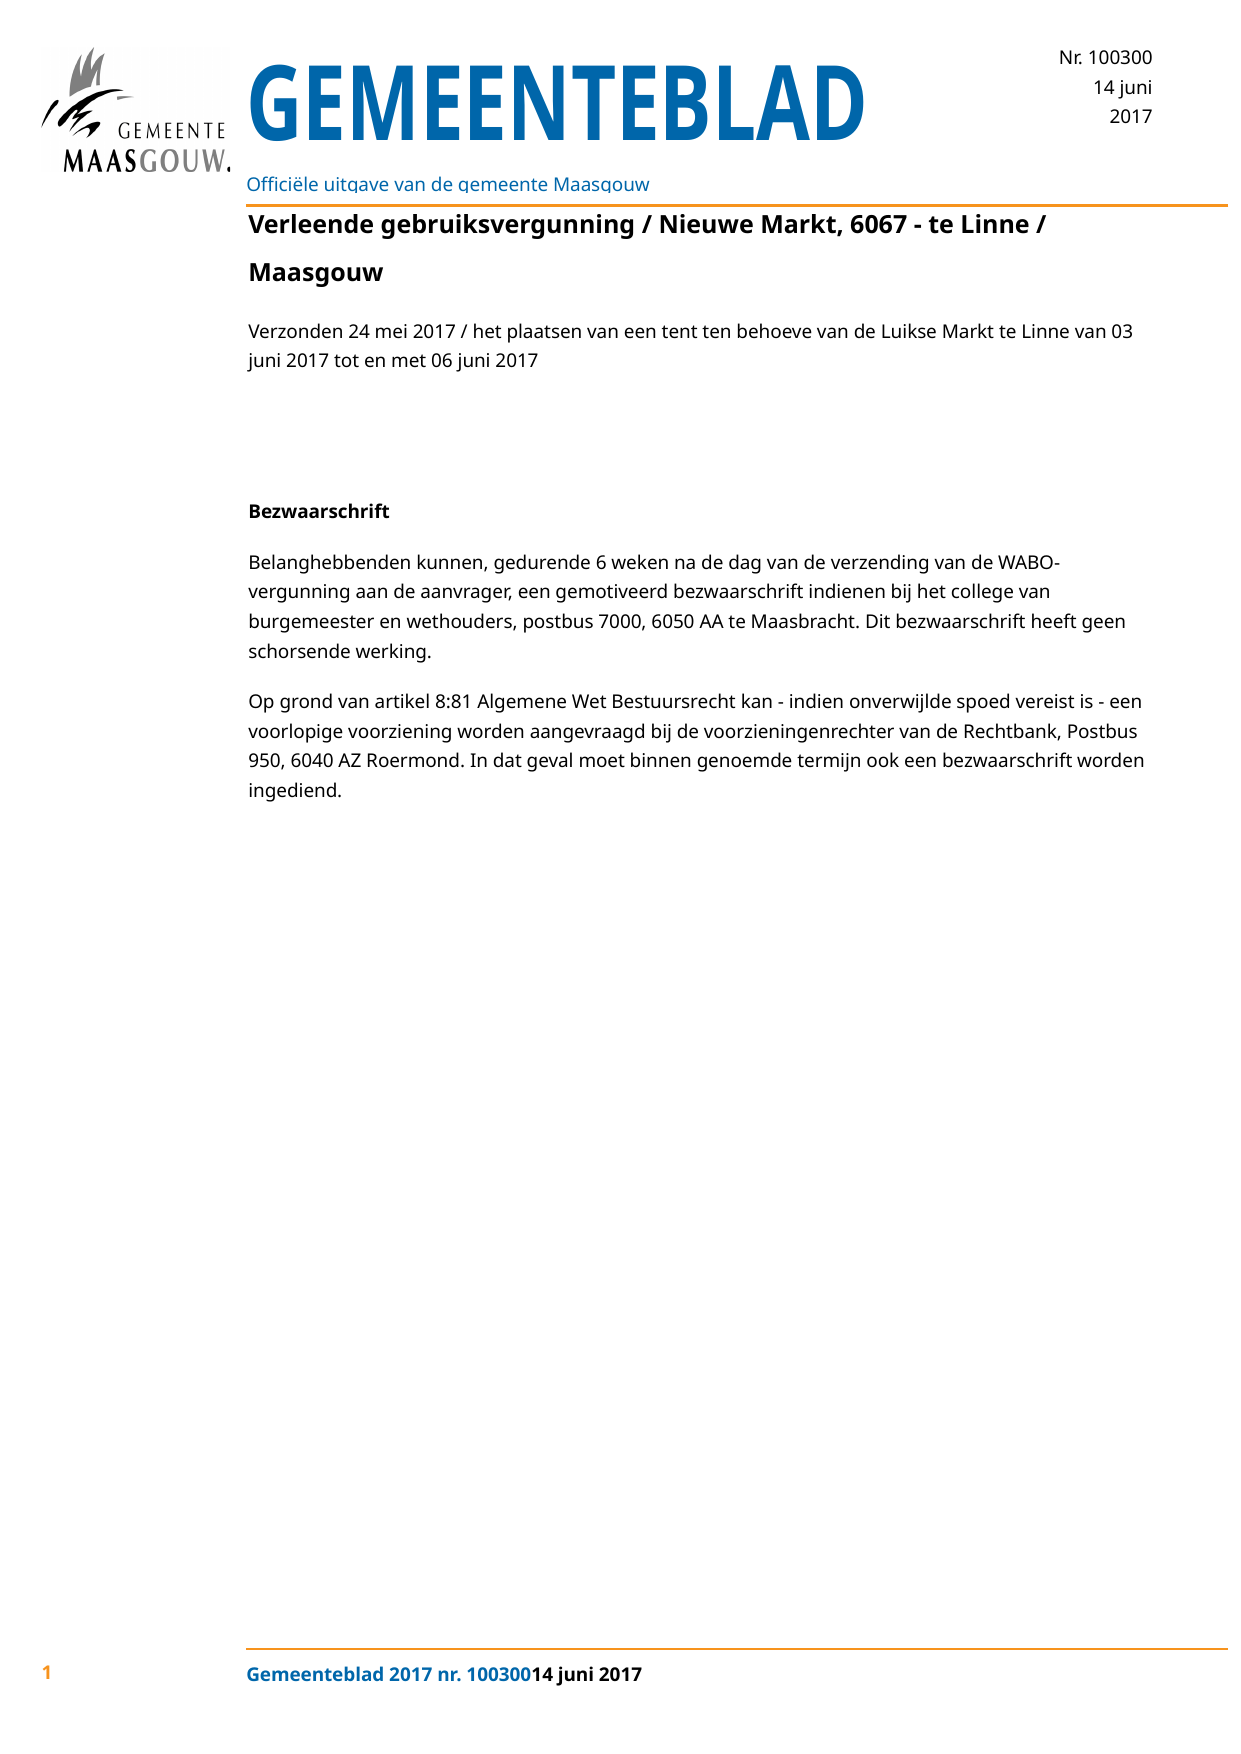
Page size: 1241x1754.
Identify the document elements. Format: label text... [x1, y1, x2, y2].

text Belanghebbenden kunnen, gedurende 6 weken na de dag van de verzending van de WABO-vergunning aan de aanvrager, een gemotiveerd bezwaarschrift indienen bij het college van burgemeester en wethouders, postbus 7000, 6050 AA te Maasbracht. Dit bezwaarschrift heeft geen schorsende werking. [248, 549, 1152, 664]
picture [41, 47, 231, 172]
text Verleende gebruiksvergunning / Nieuwe Markt, 6067 - te Linne / Maasgouw [248, 207, 1152, 288]
text Verzonden 24 mei 2017 / het plaatsen van een tent ten behoeve van de Luikse Markt te Linne van 03 juni 2017 tot en met 06 juni 2017 [248, 318, 1152, 373]
text Bezwaarschrift [248, 499, 1152, 524]
text Op grond van artikel 8:81 Algemene Wet Bestuursrecht kan - indien onverwijlde spoed vereist is - een voorlopige voorziening worden aangevraagd bij de voorzieningenrechter van de Rechtbank, Postbus 950, 6040 AZ Roermond. In dat geval moet binnen genoemde termijn ook een bezwaarschrift worden ingediend. [248, 688, 1152, 803]
